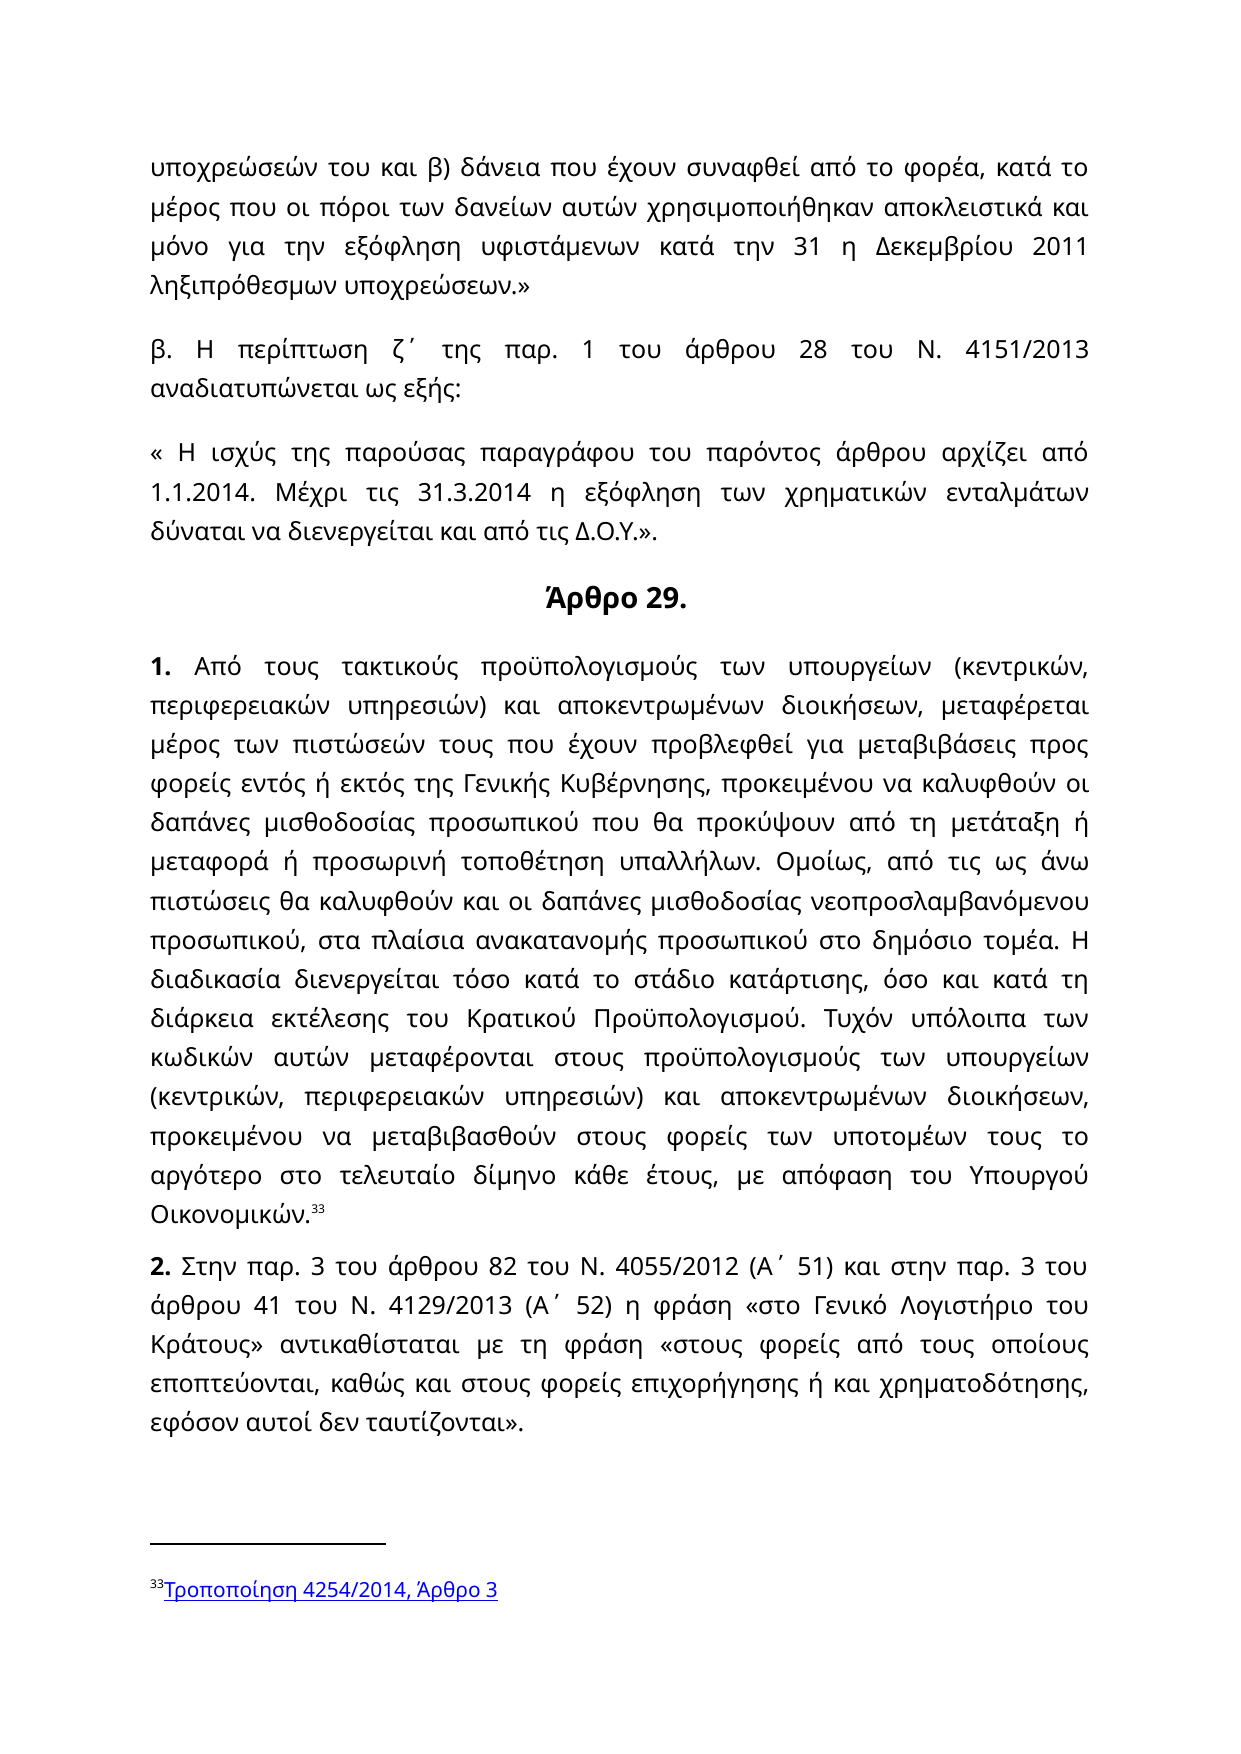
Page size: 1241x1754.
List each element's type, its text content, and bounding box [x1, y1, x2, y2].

text 2. Στην παρ. 3 του άρθρου 82 του Ν. 4055/2012 (Α΄ 51) και στην παρ. 3 του άρθρου 41 του Ν. 4129/2013 (Α΄ 52) η φράση «στο Γενικό Λογιστήριο του Κράτους» αντικαθίσταται με τη φράση «στους φορείς από τους οποίους εποπτεύονται, καθώς και στους φορείς επιχορήγησης ή και χρηματοδότησης, εφόσον αυτοί δεν ταυτίζονται». [150, 1248, 1090, 1439]
text « Η ισχύς της παρούσας παραγράφου του παρόντος άρθρου αρχίζει από 1.1.2014. Μέχρι τις 31.3.2014 η εξόφληση των χρηματικών ενταλμάτων δύναται να διενεργείται και από τις Δ.Ο.Υ.». [150, 435, 1090, 547]
text υποχρεώσεών του και β) δάνεια που έχουν συναφθεί από το φορέα, κατά το μέρος που οι πόροι των δανείων αυτών χρησιμοποιήθηκαν αποκλειστικά και μόνο για την εξόφληση υφιστάμενων κατά την 31 η Δεκεμβρίου 2011 ληξιπρόθεσμων υποχρεώσεων.» [150, 150, 1090, 302]
subtitle Άρθρο 29. [150, 577, 1090, 617]
text β. Η περίπτωση ζ΄ της παρ. 1 του άρθρου 28 του Ν. 4151/2013 αναδιατυπώνεται ως εξής: [150, 332, 1090, 405]
text Τροποποίηση 4254/2014, Άρθρο 3 [150, 1576, 1090, 1604]
text 1. Από τους τακτικούς προϋπολογισμούς των υπουργείων (κεντρικών, περιφερειακών υπηρεσιών) και αποκεντρωμένων διοικήσεων, μεταφέρεται μέρος των πιστώσεών τους που έχουν προβλεφθεί για μεταβιβάσεις προς φορείς εντός ή εκτός της Γενικής Κυβέρνησης, προκειμένου να καλυφθούν οι δαπάνες μισθοδοσίας προσωπικού που θα προκύψουν από τη μετάταξη ή μεταφορά ή προσωρινή τοποθέτηση υπαλλήλων. Ομοίως, από τις ως άνω πιστώσεις θα καλυφθούν και οι δαπάνες μισθοδοσίας νεοπροσλαμβανόμενου προσωπικού, στα πλαίσια ανακατανομής προσωπικού στο δημόσιο τομέα. Η διαδικασία διενεργείται τόσο κατά το στάδιο κατάρτισης, όσο και κατά τη διάρκεια εκτέλεσης του Κρατικού Προϋπολογισμού. Τυχόν υπόλοιπα των κωδικών αυτών μεταφέρονται στους προϋπολογισμούς των υπουργείων (κεντρικών, περιφερειακών υπηρεσιών) και αποκεντρωμένων διοικήσεων, προκειμένου να μεταβιβασθούν στους φορείς των υποτομέων τους το αργότερο στο τελευταίο δίμηνο κάθε έτους, με απόφαση του Υπουργού Οικονομικών. [150, 648, 1090, 1231]
